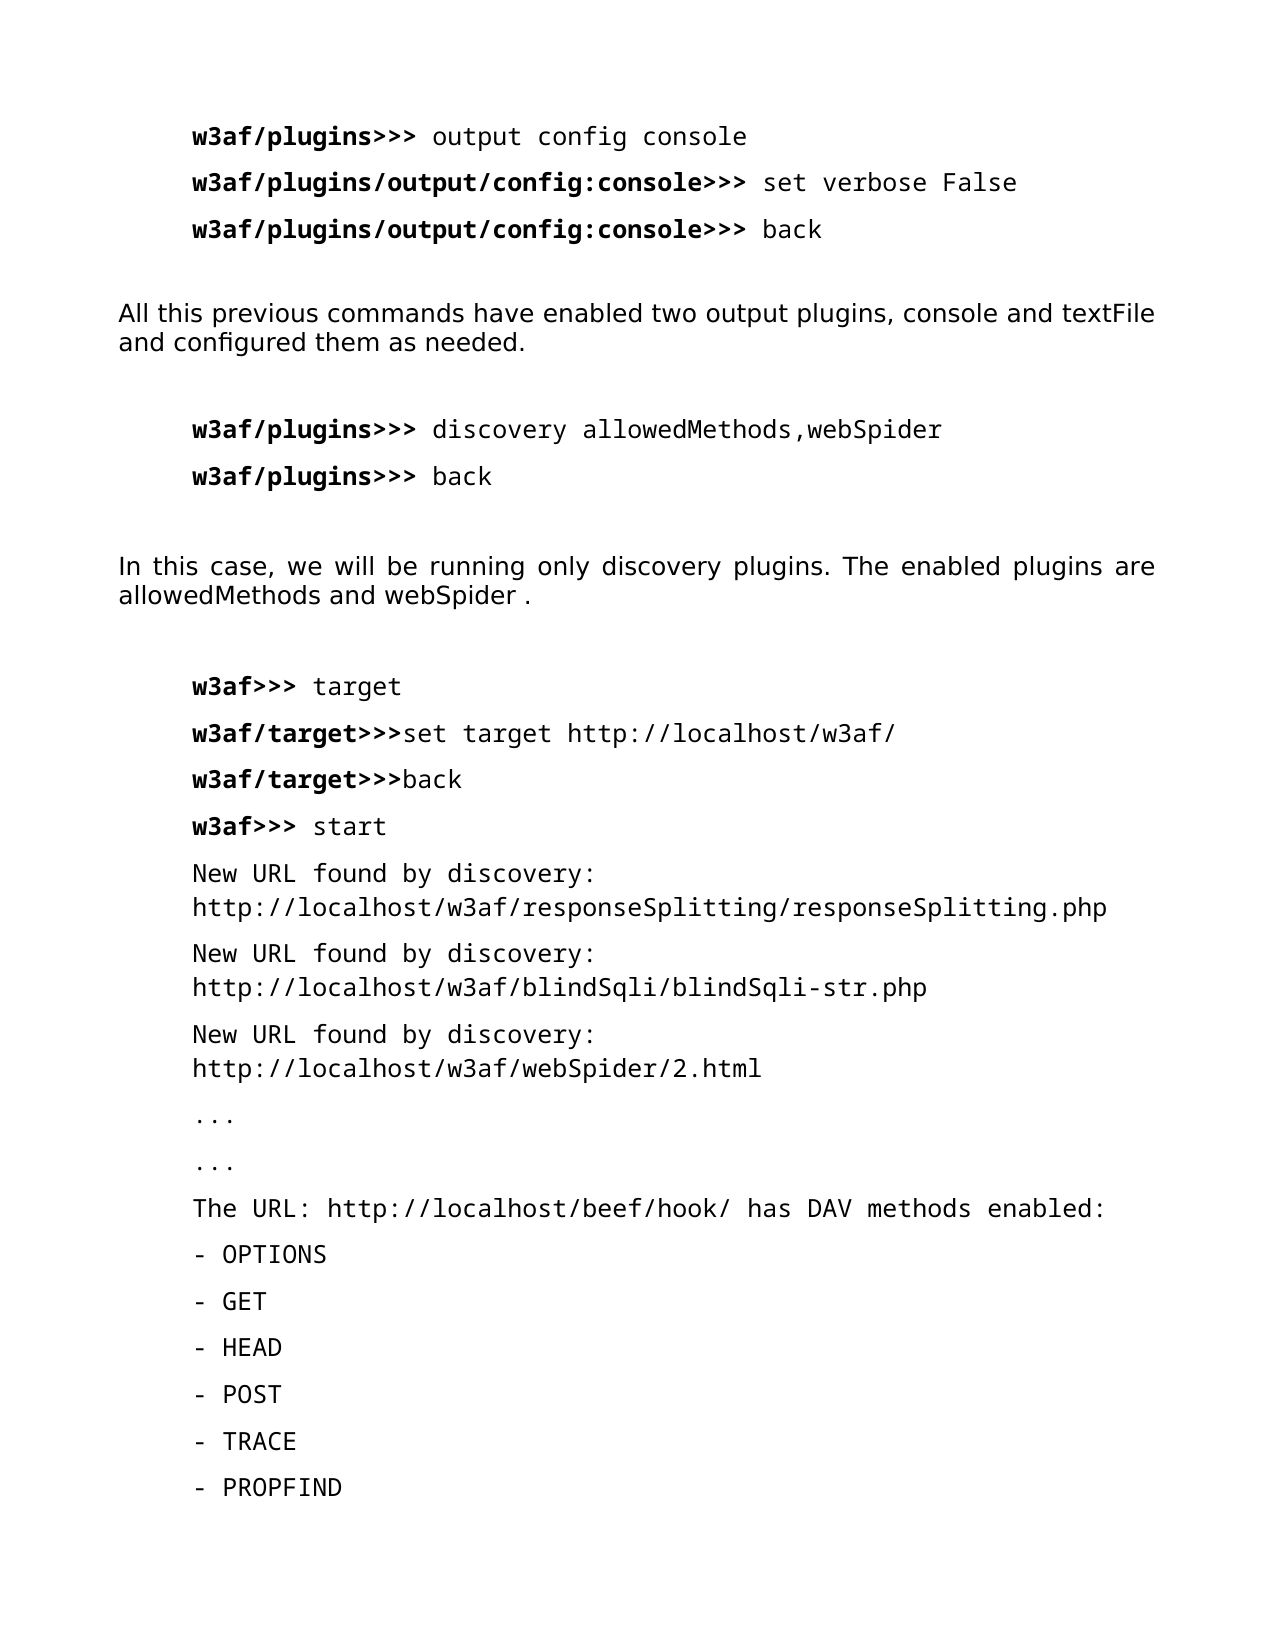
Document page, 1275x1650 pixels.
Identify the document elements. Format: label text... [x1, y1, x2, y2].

text w3af/target>>>back [192, 762, 1157, 796]
text New URL found by discovery: http://localhost/w3af/responseSplitting/responseSplitting.php [192, 855, 1157, 923]
text - PROPFIND [192, 1470, 1157, 1504]
text w3af/target>>>set target http://localhost/w3af/ [192, 716, 1157, 750]
text w3af>>> start [192, 809, 1157, 843]
text w3af/plugins/output/config:console>>> back [192, 211, 1157, 245]
text ... [192, 1097, 1157, 1131]
text All this previous commands have enabled two output plugins, console and textFile and configured them as needed. [118, 299, 1157, 358]
text w3af/plugins>>> output config console [192, 118, 1157, 152]
text w3af/plugins>>> back [192, 458, 1157, 493]
text - HEAD [192, 1330, 1157, 1364]
text - OPTIONS [192, 1237, 1157, 1271]
text New URL found by discovery: http://localhost/w3af/blindSqli/blindSqli-str.php [192, 936, 1157, 1004]
text In this case, we will be running only discovery plugins. The enabled plugins are allowedMethods and webSpider . [118, 552, 1157, 610]
text w3af/plugins>>> discovery allowedMethods,webSpider [192, 412, 1157, 446]
text w3af/plugins/output/config:console>>> set verbose False [192, 165, 1157, 199]
text - GET [192, 1283, 1157, 1317]
text New URL found by discovery: http://localhost/w3af/webSpider/2.html [192, 1017, 1157, 1085]
text The URL: http://localhost/beef/hook/ has DAV methods enabled: [192, 1190, 1157, 1224]
text - POST [192, 1377, 1157, 1411]
text w3af>>> target [192, 669, 1157, 703]
text ... [192, 1144, 1157, 1178]
text - TRACE [192, 1423, 1157, 1457]
